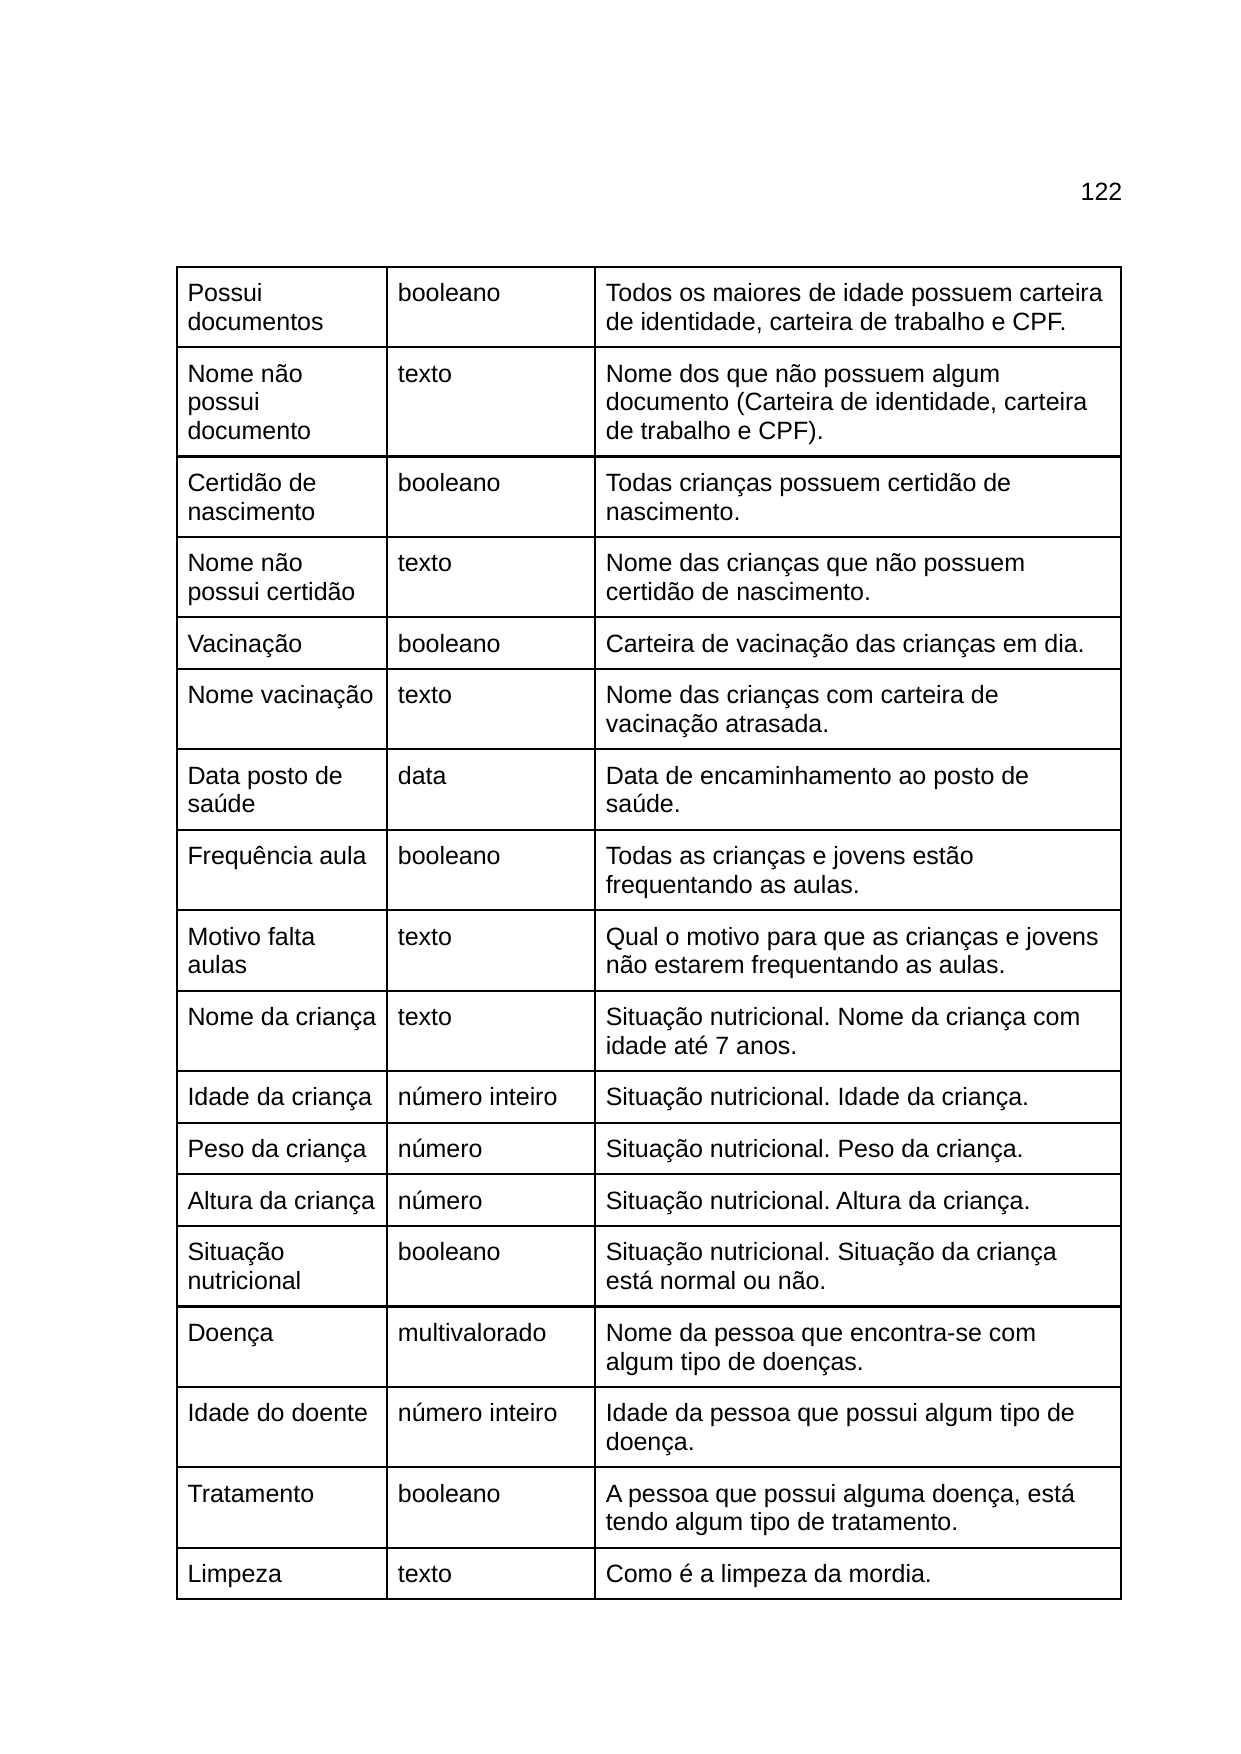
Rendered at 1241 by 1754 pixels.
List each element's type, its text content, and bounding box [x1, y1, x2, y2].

table_cell Motivo falta aulas [178, 911, 386, 989]
table_cell Certidão de nascimento [178, 458, 386, 536]
table_cell Situação nutricional [178, 1227, 386, 1305]
table_cell Nome da pessoa que encontra-se com algum tipo de doenças. [596, 1308, 1120, 1386]
table_cell multivalorado [388, 1308, 594, 1386]
table_cell texto [388, 911, 594, 989]
table_cell booleano [388, 1227, 594, 1305]
table_cell data [388, 750, 594, 829]
table_cell Situação nutricional. Peso da criança. [596, 1124, 1120, 1173]
table_cell A pessoa que possui alguma doença, está tendo algum tipo de tratamento. [596, 1468, 1120, 1547]
table_cell texto [388, 538, 594, 616]
table_cell Nome das crianças que não possuem certidão de nascimento. [596, 538, 1120, 616]
table_cell Doença [178, 1308, 386, 1386]
table_cell texto [388, 992, 594, 1070]
table_cell Data de encaminhamento ao posto de saúde. [596, 750, 1120, 829]
table_cell booleano [388, 831, 594, 909]
table_cell texto [388, 348, 594, 455]
table_cell Vacinação [178, 618, 386, 668]
table_cell Altura da criança [178, 1175, 386, 1225]
table_cell Possui documentos [178, 268, 386, 346]
table_cell Nome das crianças com carteira de vacinação atrasada. [596, 670, 1120, 748]
table_cell Data posto de saúde [178, 750, 386, 829]
table_cell Idade da pessoa que possui algum tipo de doença. [596, 1388, 1120, 1466]
table_cell número [388, 1124, 594, 1173]
table_cell Situação nutricional. Situação da criança está normal ou não. [596, 1227, 1120, 1305]
table_cell número inteiro [388, 1072, 594, 1122]
table_cell Qual o motivo para que as crianças e jovens não estarem frequentando as aulas. [596, 911, 1120, 989]
table_cell Nome não possui certidão [178, 538, 386, 616]
table_cell Nome não possui documento [178, 348, 386, 455]
table_cell número [388, 1175, 594, 1225]
table_cell booleano [388, 618, 594, 668]
table_cell Limpeza [178, 1549, 386, 1598]
table_cell Carteira de vacinação das crianças em dia. [596, 618, 1120, 668]
table_cell booleano [388, 458, 594, 536]
table_cell booleano [388, 1468, 594, 1547]
table_cell Frequência aula [178, 831, 386, 909]
table_cell Situação nutricional. Altura da criança. [596, 1175, 1120, 1225]
table_cell Nome da criança [178, 992, 386, 1070]
table_cell Situação nutricional. Idade da criança. [596, 1072, 1120, 1122]
table_cell Como é a limpeza da mordia. [596, 1549, 1120, 1598]
table_cell Todos os maiores de idade possuem carteira de identidade, carteira de trabalho e CPF. [596, 268, 1120, 346]
table_cell Nome dos que não possuem algum documento (Carteira de identidade, carteira de trabalho e CPF). [596, 348, 1120, 455]
table_cell Idade do doente [178, 1388, 386, 1466]
table_cell Idade da criança [178, 1072, 386, 1122]
table_cell texto [388, 670, 594, 748]
table_cell Situação nutricional. Nome da criança com idade até 7 anos. [596, 992, 1120, 1070]
table_cell Peso da criança [178, 1124, 386, 1173]
table_cell Todas as crianças e jovens estão frequentando as aulas. [596, 831, 1120, 909]
table_cell número inteiro [388, 1388, 594, 1466]
table_cell booleano [388, 268, 594, 346]
table_cell texto [388, 1549, 594, 1598]
table_cell Tratamento [178, 1468, 386, 1547]
table_cell Nome vacinação [178, 670, 386, 748]
table_cell Todas crianças possuem certidão de nascimento. [596, 458, 1120, 536]
